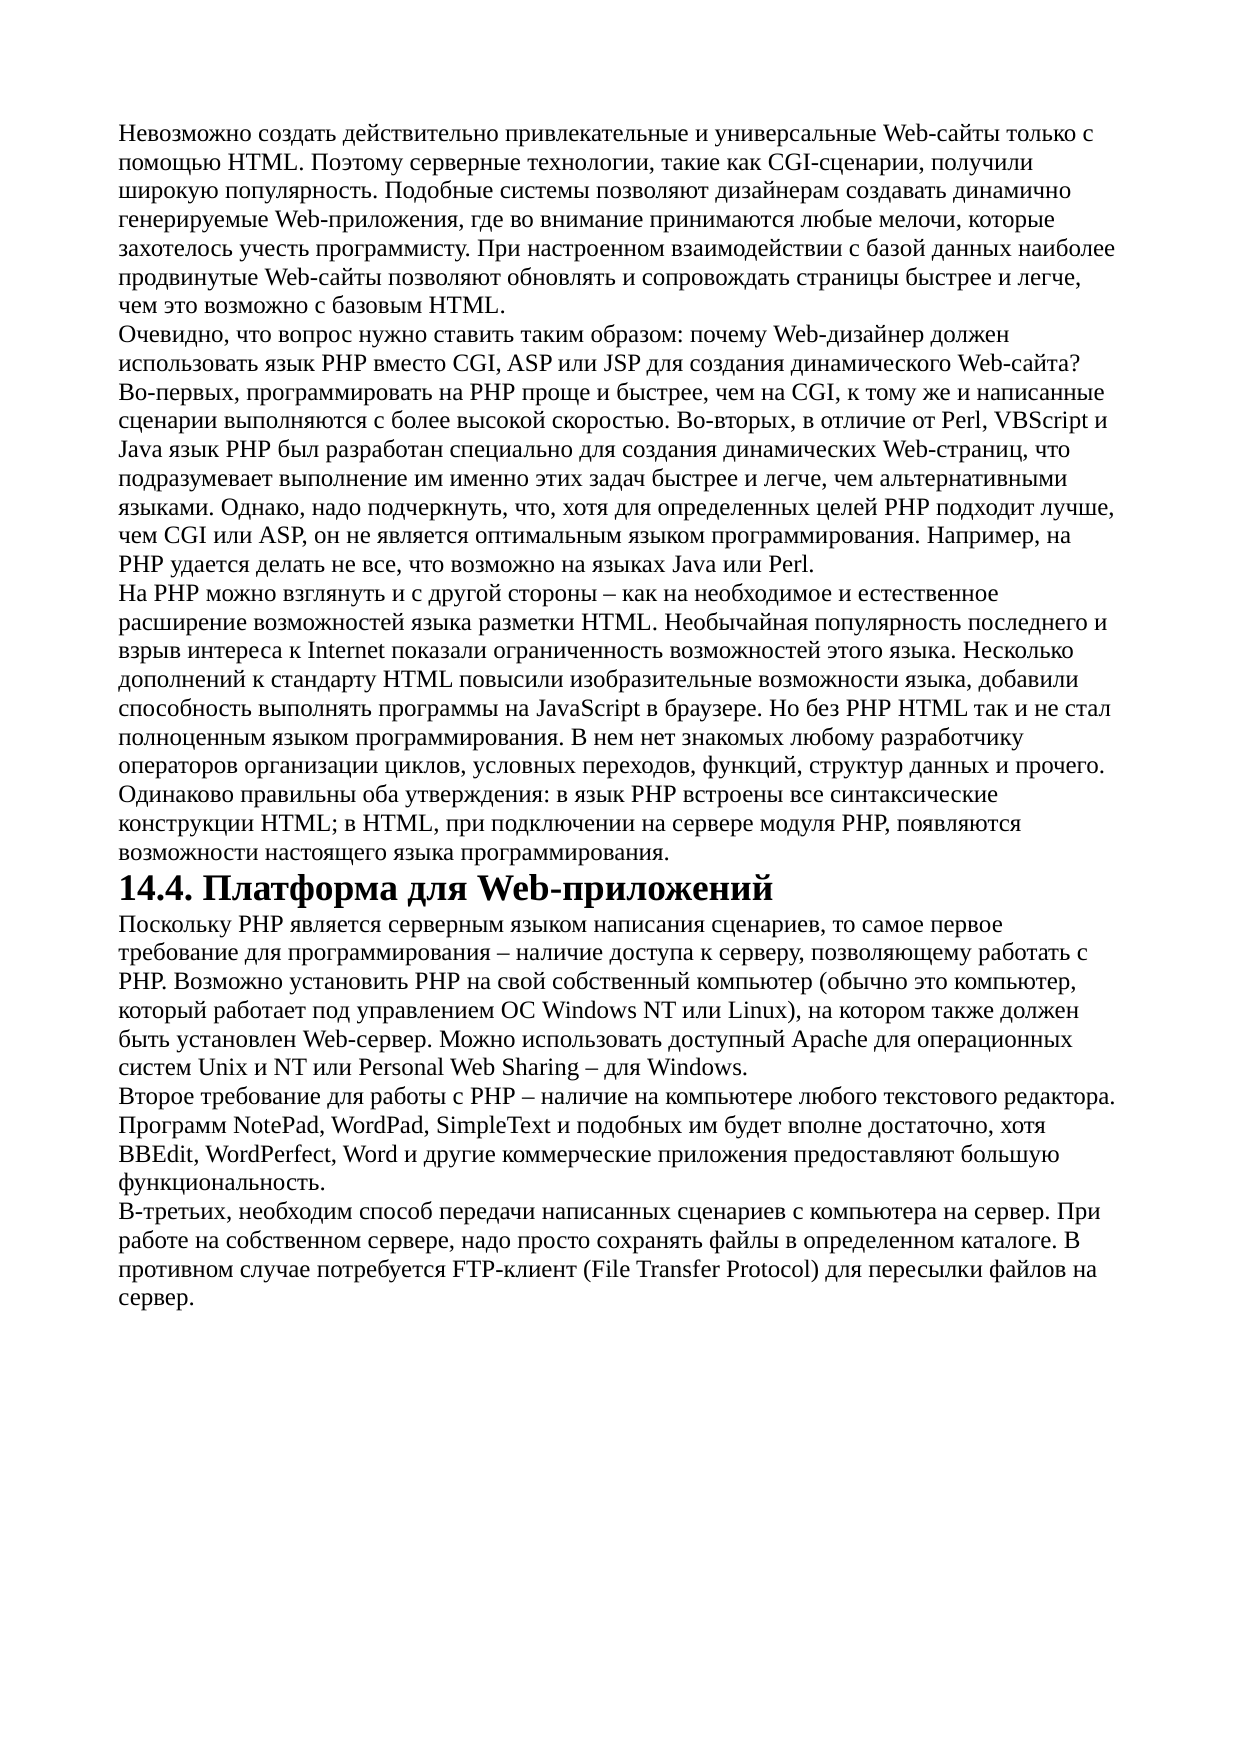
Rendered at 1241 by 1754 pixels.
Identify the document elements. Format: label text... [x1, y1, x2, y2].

text Невозможно создать действительно привлекательные и универсальные Web-сайты только с помощью HTML. Поэтому серверные технологии, такие как CGI-сценарии, получили широкую популярность. Подобные системы позволяют дизайнерам создавать динамично генерируемые Web-приложения, где во внимание принимаются любые мелочи, которые захотелось учесть программисту. При настроенном взаимодействии с базой данных наиболее продвинутые Web-сайты позволяют обновлять и сопровождать страницы быстрее и легче, чем это возможно с базовым HTML. [118, 118, 1122, 319]
subtitle 14.4. Платформа для Web-приложений [118, 866, 1122, 909]
text В-третьих, необходим способ передачи написанных сценариев с компьютера на сервер. При работе на собственном сервере, надо просто сохранять файлы в определенном каталоге. В противном случае потребуется FTP-клиент (File Transfer Protocol) для пересылки файлов на сервер. [118, 1196, 1122, 1311]
text Очевидно, что вопрос нужно ставить таким образом: почему Web-дизайнер должен использовать язык РНР вместо CGI, ASP или JSP для создания динамического Web-сайта? Во-первых, программировать на РНР проще и быстрее, чем на CGI, к тому же и написанные сценарии выполняются с более высокой скоростью. Во-вторых, в отличие от Perl, VBScript и Java язык РНР был разработан специально для создания динамических Web-страниц, что подразумевает выполнение им именно этих задач быстрее и легче, чем альтернативными языками. Однако, надо подчеркнуть, что, хотя для определенных целей РНР подходит лучше, чем CGI или ASP, он не является оптимальным языком программирования. Например, на РНР удается делать не все, что возможно на языках Java или Perl. [118, 319, 1122, 578]
text Поскольку РНР является серверным языком написания сценариев, то самое первое требование для программирования – наличие доступа к серверу, позволяющему работать с РНР. Возможно установить РНР на свой собственный компьютер (обычно это компьютер, который работает под управлением ОС Windows NT или Linux), на котором также должен быть установлен Web-сервер. Можно использовать доступный Apache для операционных систем Unix и NT или Personal Web Sharing – для Windows. [118, 909, 1122, 1081]
text Второе требование для работы с РНР – наличие на компьютере любого текстового редактора. Программ NotePad, WordPad, SimpleText и подобных им будет вполне достаточно, хотя BBEdit, WordPerfect, Word и другие коммерческие приложения предоставляют большую функциональность. [118, 1081, 1122, 1196]
text На РНР можно взглянуть и с другой стороны – как на необходимое и естественное расширение возможностей языка разметки HTML. Необычайная популярность последнего и взрыв интереса к Internet показали ограниченность возможностей этого языка. Несколько дополнений к стандарту HTML повысили изобразительные возможности языка, добавили способность выполнять программы на JavaScript в браузере. Но без РНР HTML так и не стал полноценным языком программирования. В нем нет знакомых любому разработчику операторов организации циклов, условных переходов, функций, структур данных и прочего. Одинаково правильны оба утверждения: в язык РНР встроены все синтаксические конструкции HTML; в HTML, при подключении на сервере модуля РНР, появляются возможности настоящего языка программирования. [118, 578, 1122, 866]
